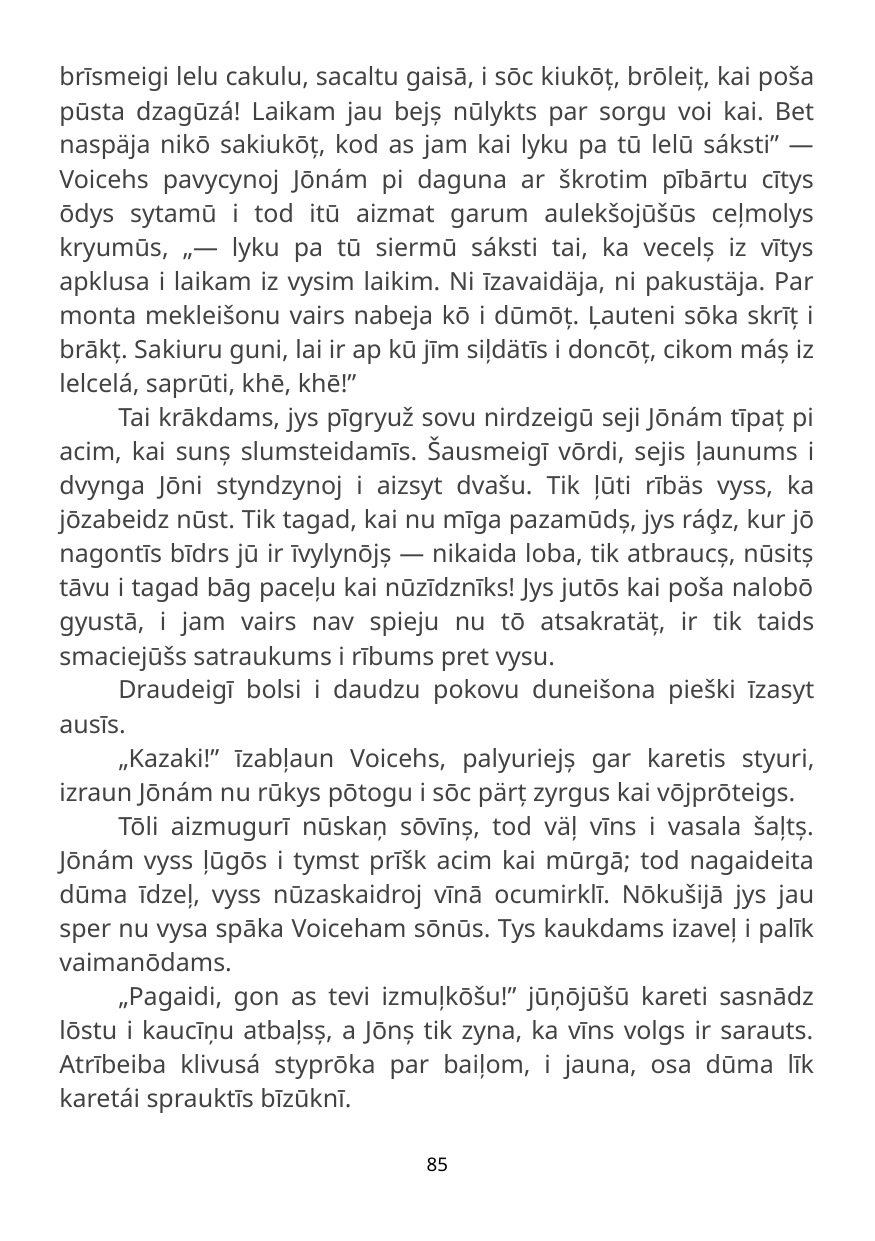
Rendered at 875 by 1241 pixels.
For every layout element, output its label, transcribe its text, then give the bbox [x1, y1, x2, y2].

text Tai krākdams, jys pīgryuž sovu nirdzeigū seji Jōnám tīpaț pi acim, kai sunș slumsteidamīs. Šausmeigī vōrdi, sejis ļaunums i dvynga Jōni styndzynoj i aizsyt dvašu. Tik ļūti rībäs vyss, ka jōzabeidz nūst. Tik tagad, kai nu mīga pazamūdș, jys ráḑz, kur jō nagontīs bīdrs jū ir īvylynōjș — nikaida loba, tik atbraucș, nūsitș tāvu i tagad bāg paceļu kai nūzīdznīks! Jys jutōs kai poša nalobō gyustā, i jam vairs nav spieju nu tō atsakratäț, ir tik taids smaciejūšs satraukums i rībums pret vysu. [59, 400, 815, 672]
text „Kazaki!” īzabļaun Voicehs, palyuriejș gar karetis styuri, izraun Jōnám nu rūkys pōtogu i sōc pärț zyrgus kai vōjprōteigs. [59, 740, 815, 808]
text Draudeigī bolsi i daudzu pokovu duneišona pieški īzasyt ausīs. [59, 672, 815, 740]
text brīsmeigi lelu cakulu, sacaltu gaisā, i sōc kiukōț, brōleiț, kai poša pūsta dzagūzá! Laikam jau bejș nūlykts par sorgu voi kai. Bet naspäja nikō sakiukōț, kod as jam kai lyku pa tū lelū sáksti” — Voicehs pavycynoj Jōnám pi daguna ar škrotim pībārtu cītys ōdys sytamū i tod itū aizmat garum aulekšojūšūs ceļmolys kryumūs, „— lyku pa tū siermū sáksti tai, ka vecelș iz vītys apklusa i laikam iz vysim laikim. Ni īzavaidäja, ni pakustäja. Par monta mekleišonu vairs nabeja kō i dūmōț. Ļauteni sōka skrīț i brākț. Sakiuru guni, lai ir ap kū jīm siļdätīs i doncōț, cikom máș iz lelcelá, saprūti, khē, khē!” [59, 59, 815, 400]
text Tōli aizmugurī nūskaņ sōvīnș, tod väļ vīns i vasala šaļtș. Jōnám vyss ļūgōs i tymst prīšk acim kai mūrgā; tod nagaideita dūma īdzeļ, vyss nūzaskaidroj vīnā ocumirklī. Nōkušijā jys jau sper nu vysa spāka Voiceham sōnūs. Tys kaukdams izaveļ i palīk vaimanōdams. [59, 808, 815, 979]
text „Pagaidi, gon as tevi izmuļkōšu!” jūņōjūšū kareti sasnādz lōstu i kaucīņu atbaļsș, a Jōnș tik zyna, ka vīns volgs ir sarauts. Atrībeiba klivusá styprōka par baiļom, i jauna, osa dūma līk karetái sprauktīs bīzūknī. [59, 979, 815, 1115]
